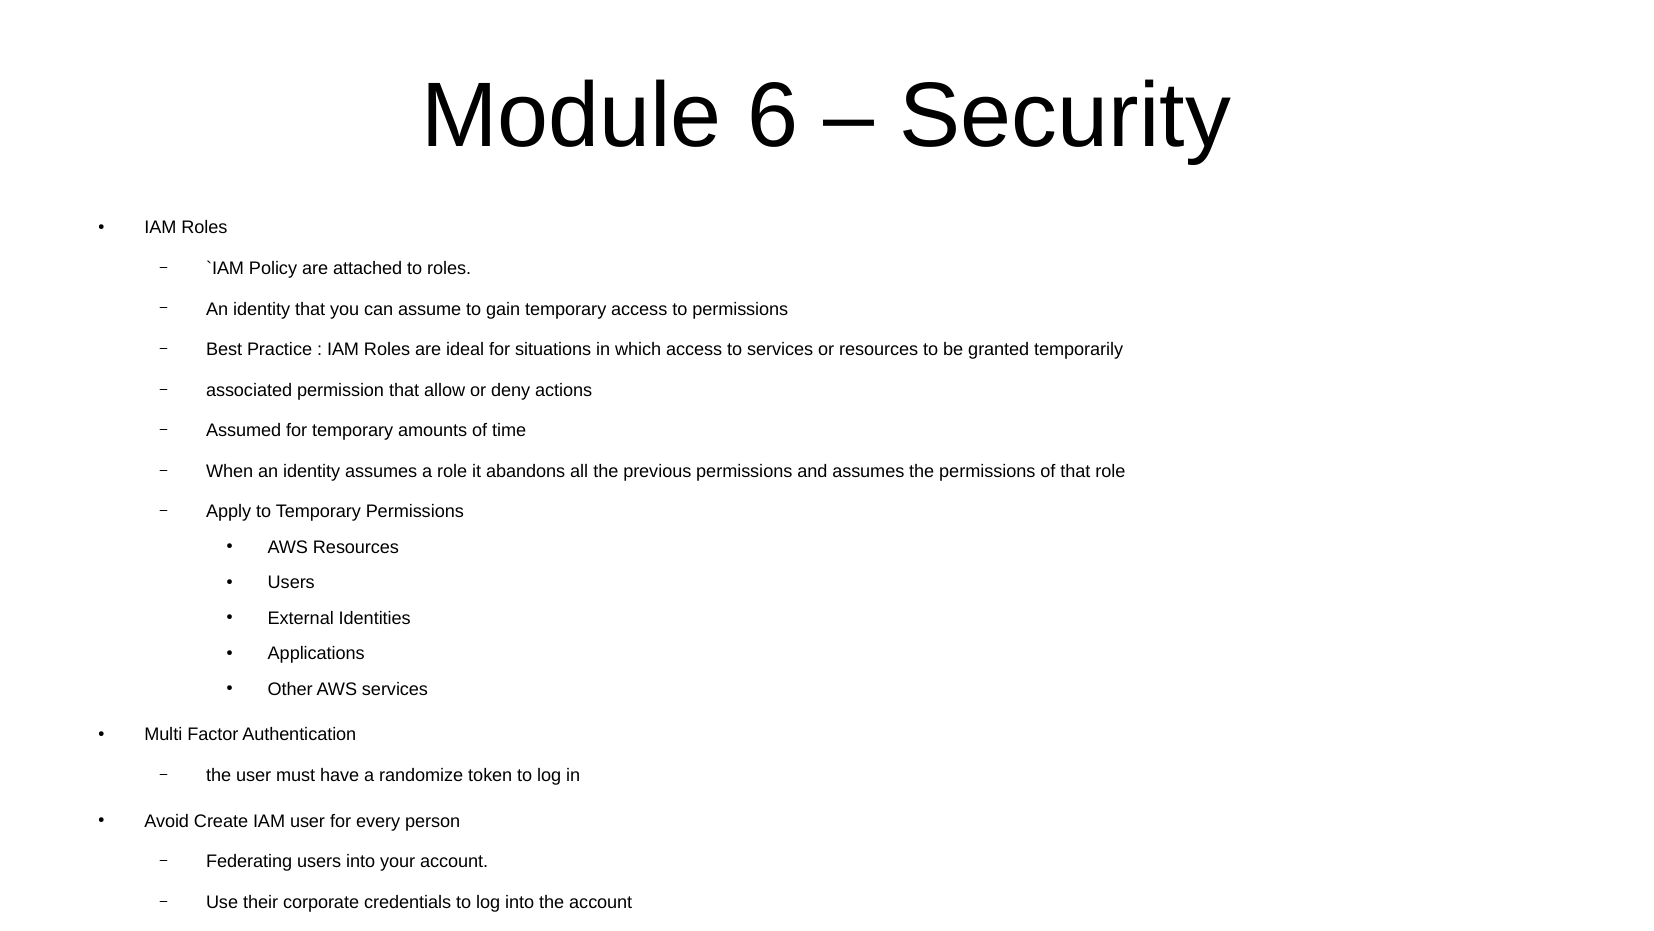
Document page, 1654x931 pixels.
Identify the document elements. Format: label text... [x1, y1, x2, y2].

list IAM Roles `IAM Policy are attached to roles. An identity that you can assume to gain temporary access to permissions Best Practice : IAM Roles are ideal for situations in which access to services or resources to be granted temporarily associated permission that allow or deny actions Assumed for temporary amounts of time When an identity assumes a role it abandons all the previous permissions and assumes the permissions of that role Apply to Temporary Permissions AWS Resources Users External Identities Applications Other AWS services Multi Factor Authentication the user must have a randomize token to log in Avoid Create IAM user for every person Federating users into your account. Use their corporate credentials to log into the account [82, 217, 1636, 916]
title Module 6 – Security [82, 37, 1571, 193]
